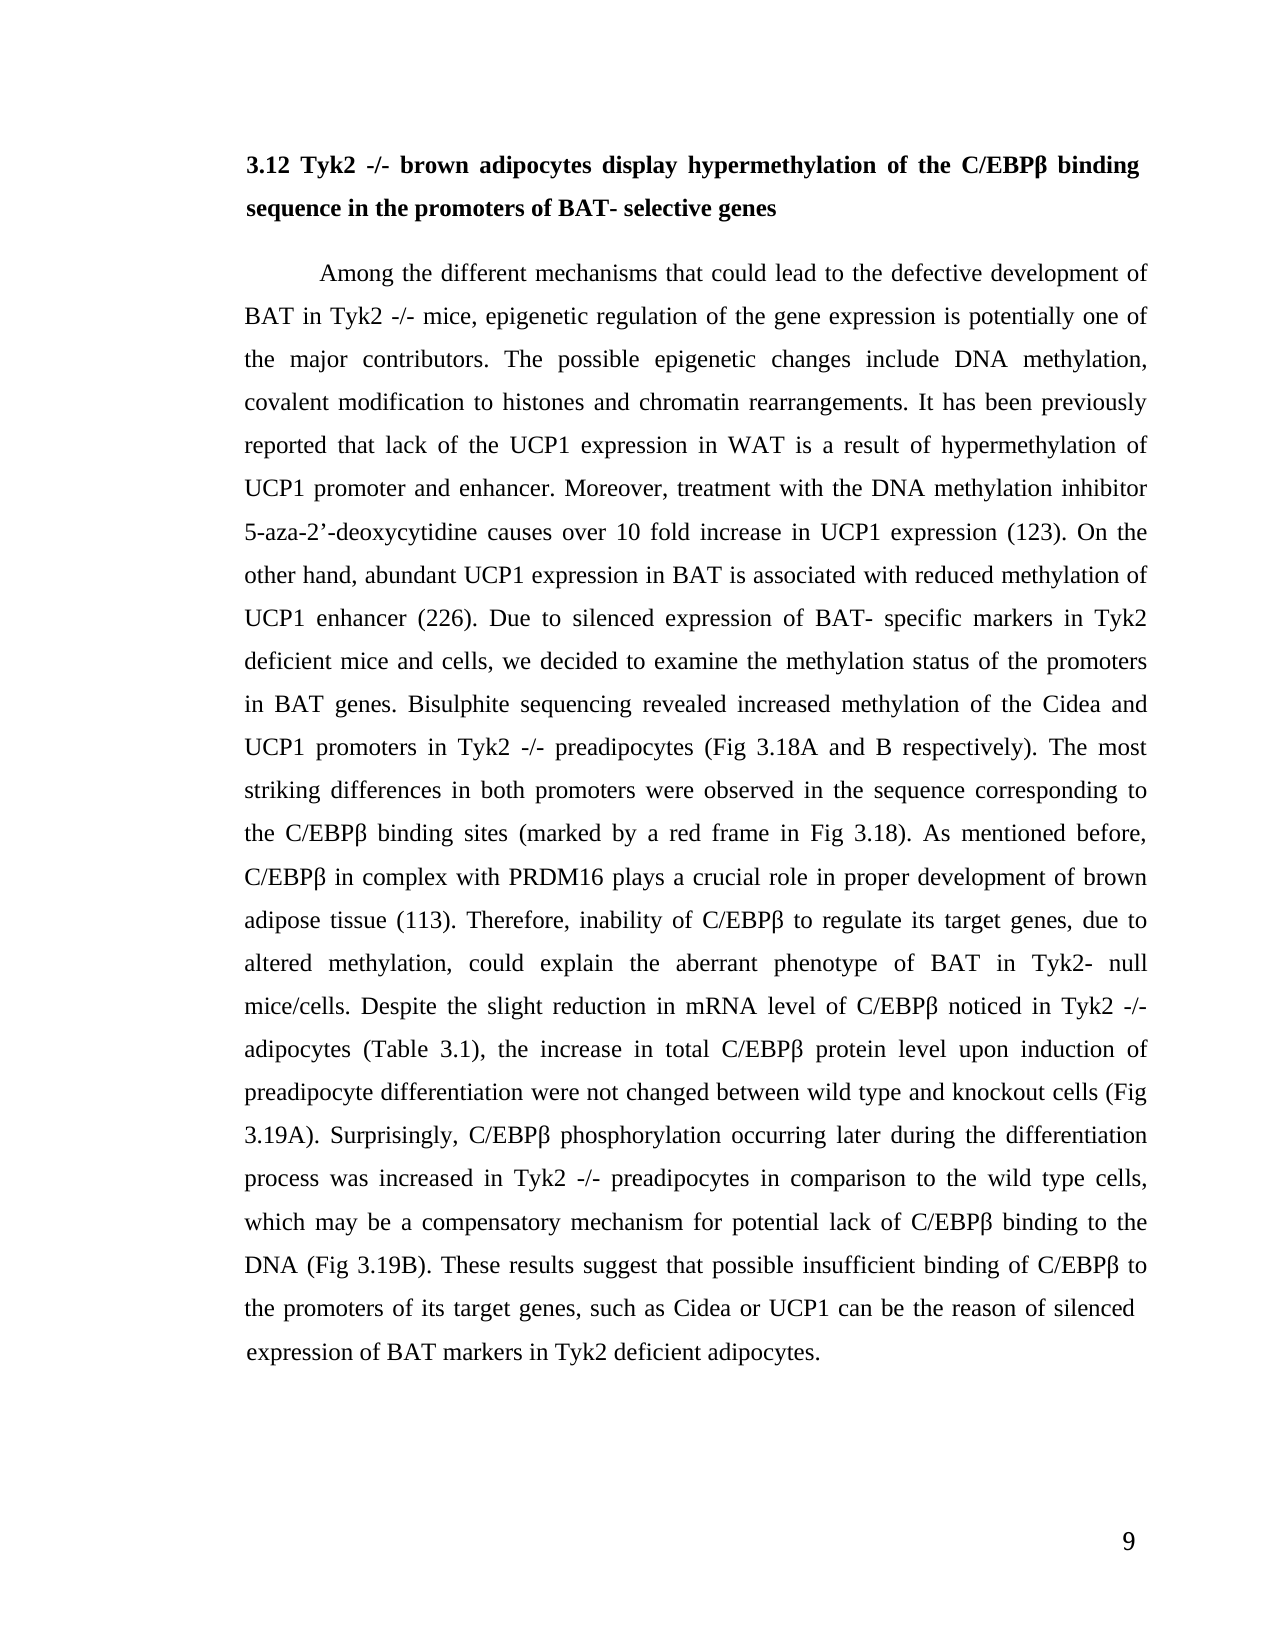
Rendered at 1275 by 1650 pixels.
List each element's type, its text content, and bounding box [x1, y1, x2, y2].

text Among the different mechanisms that could lead to the defective development of BAT in Tyk2 -/- mice, epigenetic regulation of the gene expression is potentially one of the major contributors. The possible epigenetic changes include DNA methylation, covalent modification to histones and chromatin rearrangements. It has been previously reported that lack of the UCP1 expression in WAT is a result of hypermethylation of UCP1 promoter and enhancer. Moreover, treatment with the DNA methylation inhibitor 5-aza-2’-deoxycytidine causes over 10 fold increase in UCP1 expression (123). On the other hand, abundant UCP1 expression in BAT is associated with reduced methylation of UCP1 enhancer (226). Due to silenced expression of BAT- specific markers in Tyk2 deficient mice and cells, we decided to examine the methylation status of the promoters in BAT genes. Bisulphite sequencing revealed increased methylation of the Cidea and UCP1 promoters in Tyk2 -/- preadipocytes (Fig 3.18A and B respectively). The most striking differences in both promoters were observed in the sequence corresponding to the C/EBPβ binding sites (marked by a red frame in Fig 3.18). As mentioned before, C/EBPβ in complex with PRDM16 plays a crucial role in proper development of brown adipose tissue (113). Therefore, inability of C/EBPβ to regulate its target genes, due to altered methylation, could explain the aberrant phenotype of BAT in Tyk2- null mice/cells. Despite the slight reduction in mRNA level of C/EBPβ noticed in Tyk2 -/- adipocytes (Table 3.1), the increase in total C/EBPβ protein level upon induction of preadipocyte differentiation were not changed between wild type and knockout cells (Fig 3.19A). Surprisingly, C/EBPβ phosphorylation occurring later during the differentiation process was increased in Tyk2 -/- preadipocytes in comparison to the wild type cells, which may be a compensatory mechanism for potential lack of C/EBPβ binding to the DNA (Fig 3.19B). These results suggest that possible insufficient binding of C/EBPβ to the promoters of its target genes, such as Cidea or UCP1 can be the reason of silenced [244, 258, 1147, 1322]
text sequence in the promoters of BAT- selective genes [246, 193, 1149, 222]
text 90 [1122, 1528, 1149, 1557]
text 3.12 Tyk2 -/- brown adipocytes display hypermethylation of the C/EBPβ binding [246, 151, 1149, 179]
text expression of BAT markers in Tyk2 deficient adipocytes. [246, 1337, 1149, 1365]
